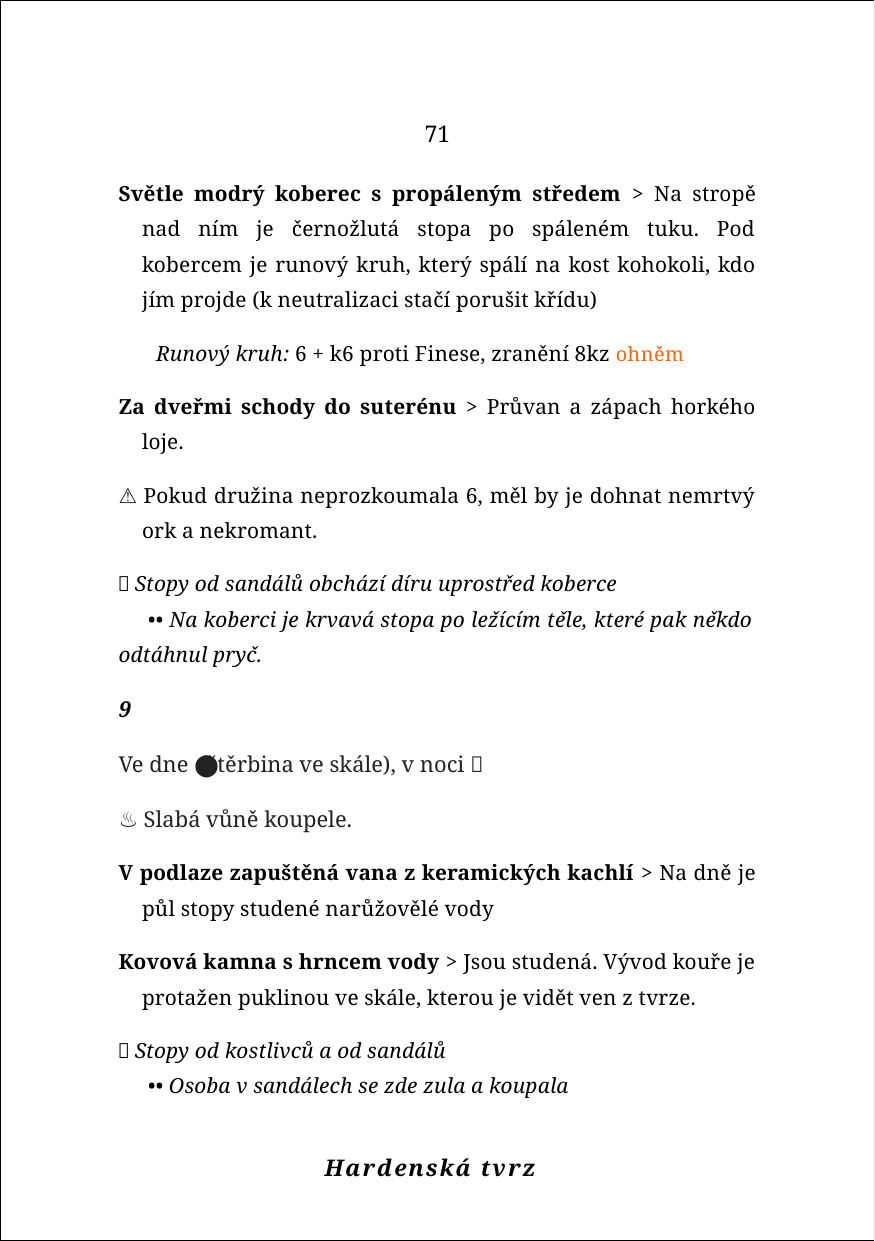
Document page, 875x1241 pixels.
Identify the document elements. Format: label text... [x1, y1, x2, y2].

text Ve dne 💡 (štěrbina ve skále), v noci ⬤ [118, 749, 756, 778]
list Runový kruh: 6 + k6 proti Finese, zranění 8kz ohněm [118, 339, 756, 367]
text 9 [118, 694, 756, 723]
text ♨ Slabá vůně koupele. [118, 803, 756, 833]
text 👣 Stopy od kostlivců a od sandálů •• Osoba v sandálech se zde zula a koupala [118, 1036, 756, 1100]
text Kovová kamna s hrncem vody > Jsou studená. Vývod kouře je protažen puklinou ve skále, kterou je vidět ven z tvrze. [118, 947, 756, 1011]
text ⚠ Pokud družina neprozkoumala 6, měl by je dohnat nemrtvý ork a nekromant. [118, 481, 756, 545]
text V podlaze zapuštěná vana z keramických kachlí > Na dně je půl stopy studené narůžovělé vody [118, 858, 756, 922]
text Světle modrý koberec s propáleným středem > Na stropě nad ním je černožlutá stopa po spáleném tuku. Pod kobercem je runový kruh, který spálí na kost kohokoli, kdo jím projde (k neutralizaci stačí porušit křídu) [118, 179, 756, 314]
text Za dveřmi schody do suterénu > Průvan a zápach horkého loje. [118, 392, 756, 456]
text 👣 Stopy od sandálů obchází díru uprostřed koberce •• Na koberci je krvavá stopa po ležícím těle, které pak někdo odtáhnul pryč. [118, 569, 756, 669]
